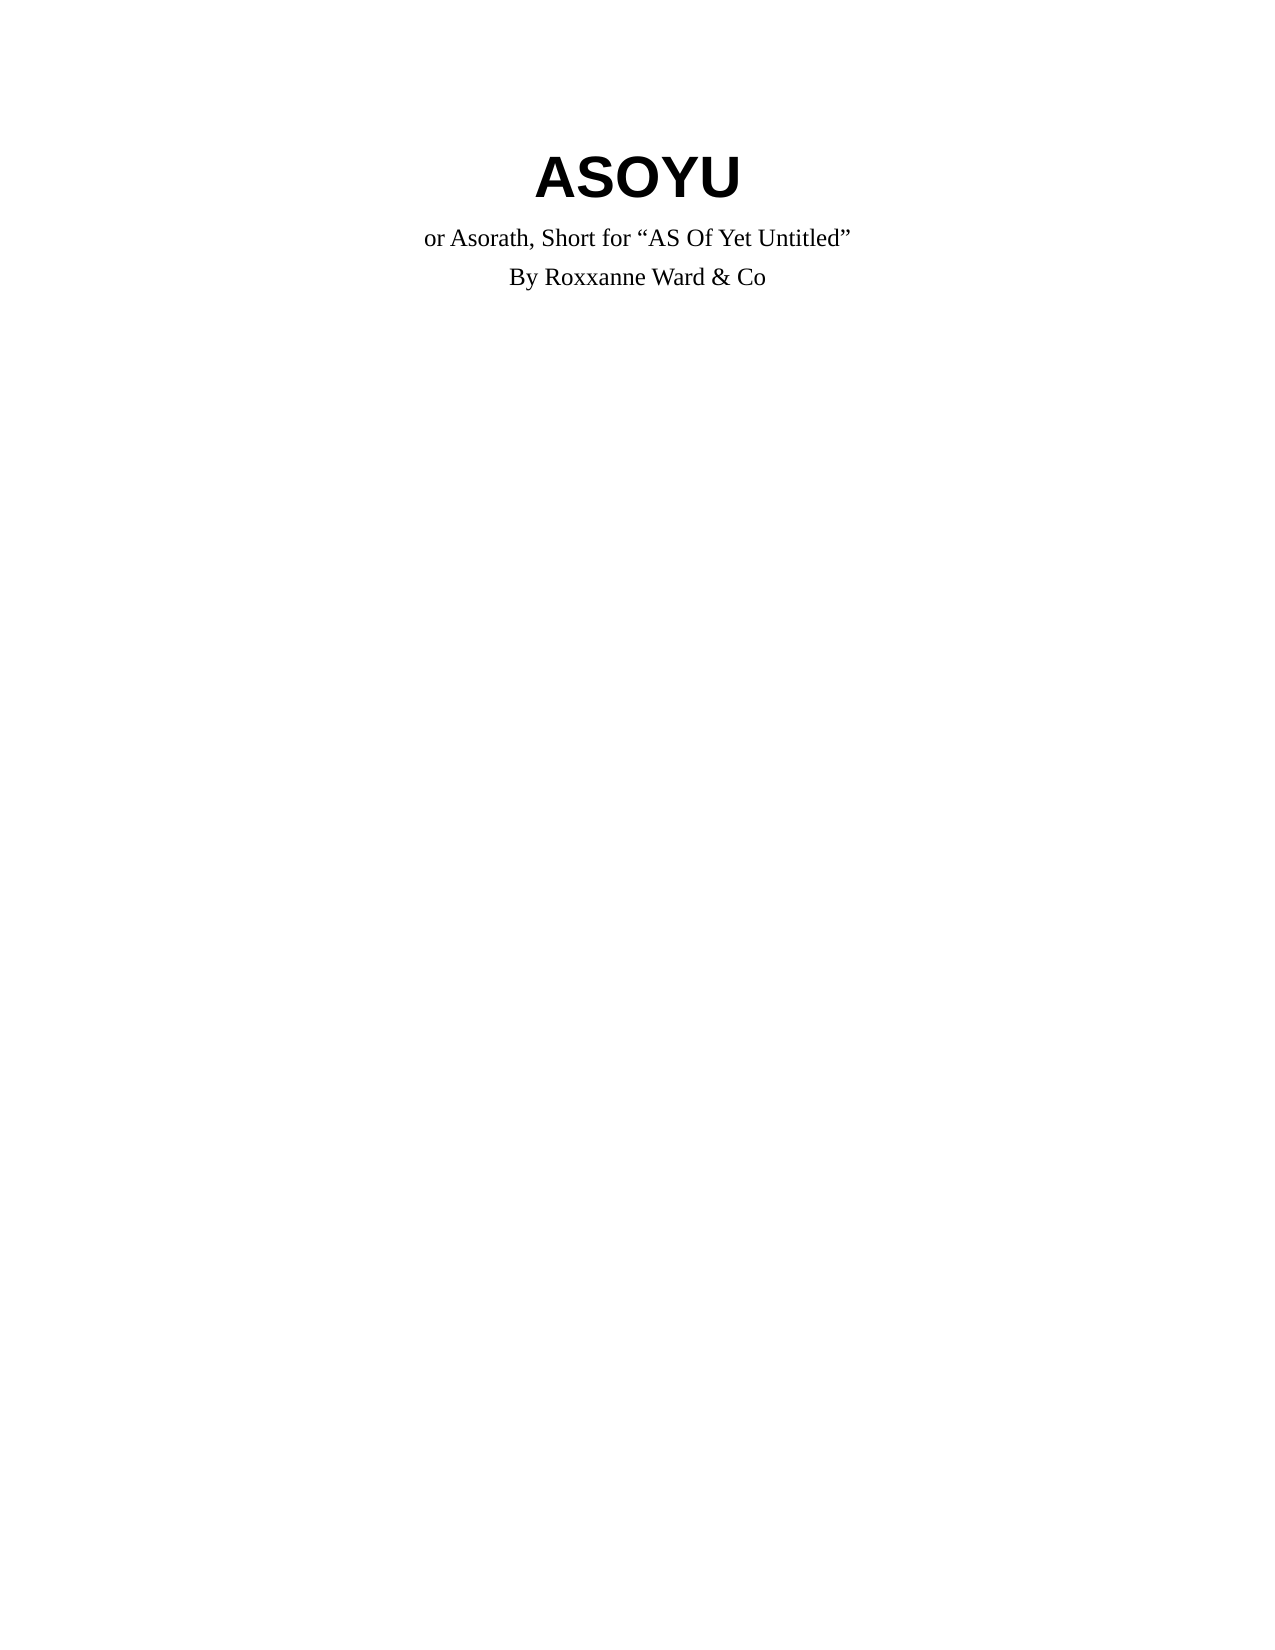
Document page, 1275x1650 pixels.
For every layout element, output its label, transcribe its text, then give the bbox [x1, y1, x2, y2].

text or Asorath, Short for “AS Of Yet Untitled” [118, 223, 1157, 251]
title ASOYU [118, 143, 1157, 210]
text By Roxxanne Ward & Co [118, 262, 1157, 291]
